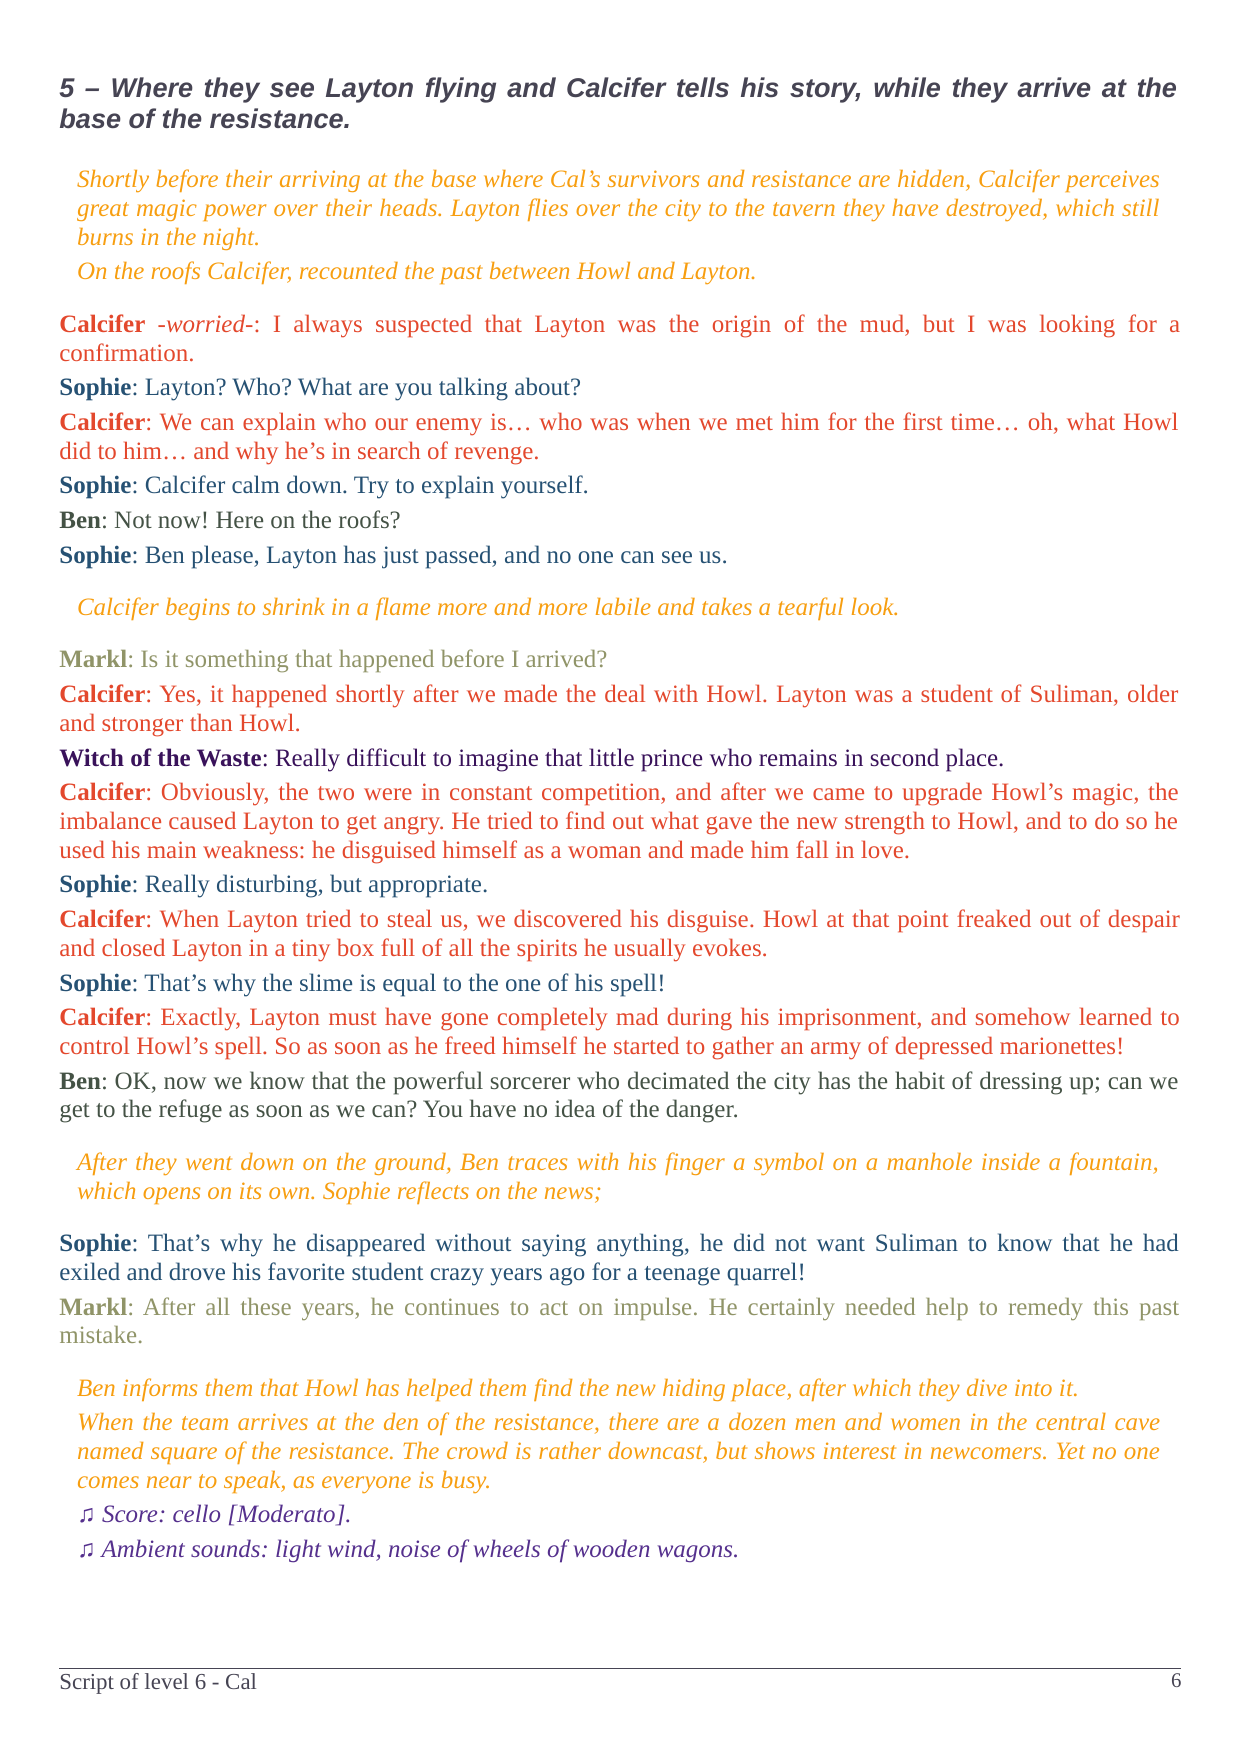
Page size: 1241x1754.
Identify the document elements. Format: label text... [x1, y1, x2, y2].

text Calcifer begins to shrink in a flame more and more labile and takes a tearful look. [59, 574, 1181, 639]
text Shortly before their arriving at the base where Cal’s survivors and resistance are hidden, Calcifer perceives great magic power over their heads. Layton flies over the city to the tavern they have destroyed, which still burns in the night. [59, 147, 1181, 239]
text ♫ Score: cello [Moderato]. [59, 1482, 1181, 1517]
text Ben: OK, now we know that the powerful sorcerer who decimated the city has the habit of dressing up; can we get to the refuge as soon as we can? You have no idea of the danger. [59, 1066, 1181, 1123]
text Calcifer: When Layton tried to steal us, we discovered his disguise. Howl at that point freaked out of despair and closed Layton in a tiny box full of all the spirits he usually evokes. [59, 904, 1181, 962]
text Sophie: Calcifer calm down. Try to explain yourself. [59, 470, 1181, 499]
text After they went down on the ground, Ben traces with his finger a symbol on a manhole inside a fountain, which opens on its own. Sophie reflects on the news; [59, 1129, 1181, 1222]
text When the team arrives at the den of the resistance, there are a dozen men and women in the central cave named square of the resistance. The crowd is rather downcast, but shows interest in newcomers. Yet no one comes near to speak, as everyone is busy. [59, 1390, 1181, 1482]
text Sophie: That’s why the slime is equal to the one of his spell! [59, 968, 1181, 996]
text Calcifer: Exactly, Layton must have gone completely mad during his imprisonment, and somehow learned to control Howl’s spell. So as soon as he freed himself he started to gather an army of depressed marionettes! [59, 1002, 1181, 1060]
text Witch of the Waste: Really difficult to imagine that little prince who remains in second place. [59, 743, 1181, 771]
text Sophie: Layton? Who? What are you talking about? [59, 372, 1181, 401]
text Calcifer -worried-: I always suspected that Layton was the origin of the mud, but I was looking for a confirmation. [59, 309, 1181, 366]
text Sophie: Really disturbing, but appropriate. [59, 869, 1181, 898]
text Calcifer: Obviously, the two were in constant competition, and after we came to upgrade Howl’s magic, the imbalance caused Layton to get angry. He tried to find out what gave the new strength to Howl, and to do so he used his main weakness: he disguised himself as a woman and made him fall in love. [59, 777, 1181, 864]
text Ben: Not now! Here on the roofs? [59, 505, 1181, 534]
text Sophie: That’s why he disappeared without saying anything, he did not want Suliman to know that he had exiled and drove his favorite student crazy years ago for a teenage quarrel! [59, 1228, 1181, 1286]
text Sophie: Ben please, Layton has just passed, and no one can see us. [59, 540, 1181, 568]
text Markl: Is it something that happened before I arrived? [59, 644, 1181, 673]
text On the roofs Calcifer, recounted the past between Howl and Layton. [59, 239, 1181, 303]
text Markl: After all these years, he continues to act on impulse. He certainly needed help to remedy this past mistake. [59, 1292, 1181, 1349]
text Ben informs them that Howl has helped them find the new hiding place, after which they dive into it. [59, 1355, 1181, 1390]
text ♫ Ambient sounds: light wind, noise of wheels of wooden wagons. [59, 1517, 1181, 1563]
text Calcifer: Yes, it happened shortly after we made the deal with Howl. Layton was a student of Suliman, older and stronger than Howl. [59, 679, 1181, 737]
text Calcifer: We can explain who our enemy is… who was when we met him for the first time… oh, what Howl did to him… and why he’s in search of revenge. [59, 407, 1181, 464]
subtitle 5 – Where they see Layton flying and Calcifer tells his story, while they arrive at the base of the resistance. [59, 72, 1181, 134]
